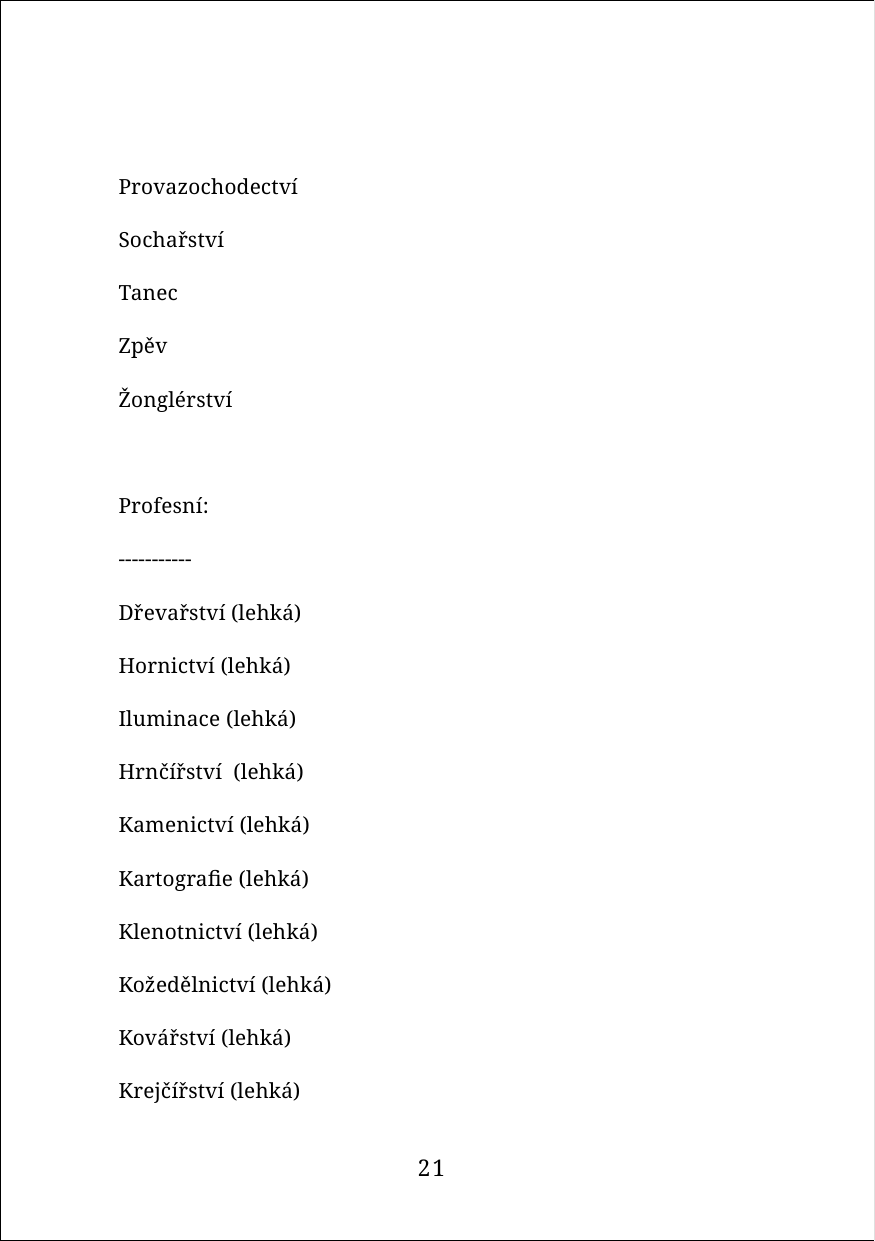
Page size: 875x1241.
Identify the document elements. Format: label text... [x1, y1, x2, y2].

text Žonglérství [118, 385, 756, 413]
text Provazochodectví [118, 172, 756, 200]
text ----------- [118, 544, 756, 573]
text Tanec [118, 278, 756, 307]
text Kartografie (lehká) [118, 864, 756, 892]
text Hornictví (lehká) [118, 651, 756, 679]
text Iluminace (lehká) [118, 704, 756, 732]
text Klenotnictví (lehká) [118, 917, 756, 945]
text Dřevařství (lehká) [118, 598, 756, 626]
text Hrnčířství (lehká) [118, 757, 756, 786]
text Sochařství [118, 225, 756, 253]
text Zpěv [118, 331, 756, 360]
text Kamenictví (lehká) [118, 811, 756, 839]
text Kovářství (lehká) [118, 1023, 756, 1052]
text Profesní: [118, 491, 756, 519]
text Krejčířství (lehká) [118, 1077, 756, 1105]
text Kožedělnictví (lehká) [118, 970, 756, 999]
